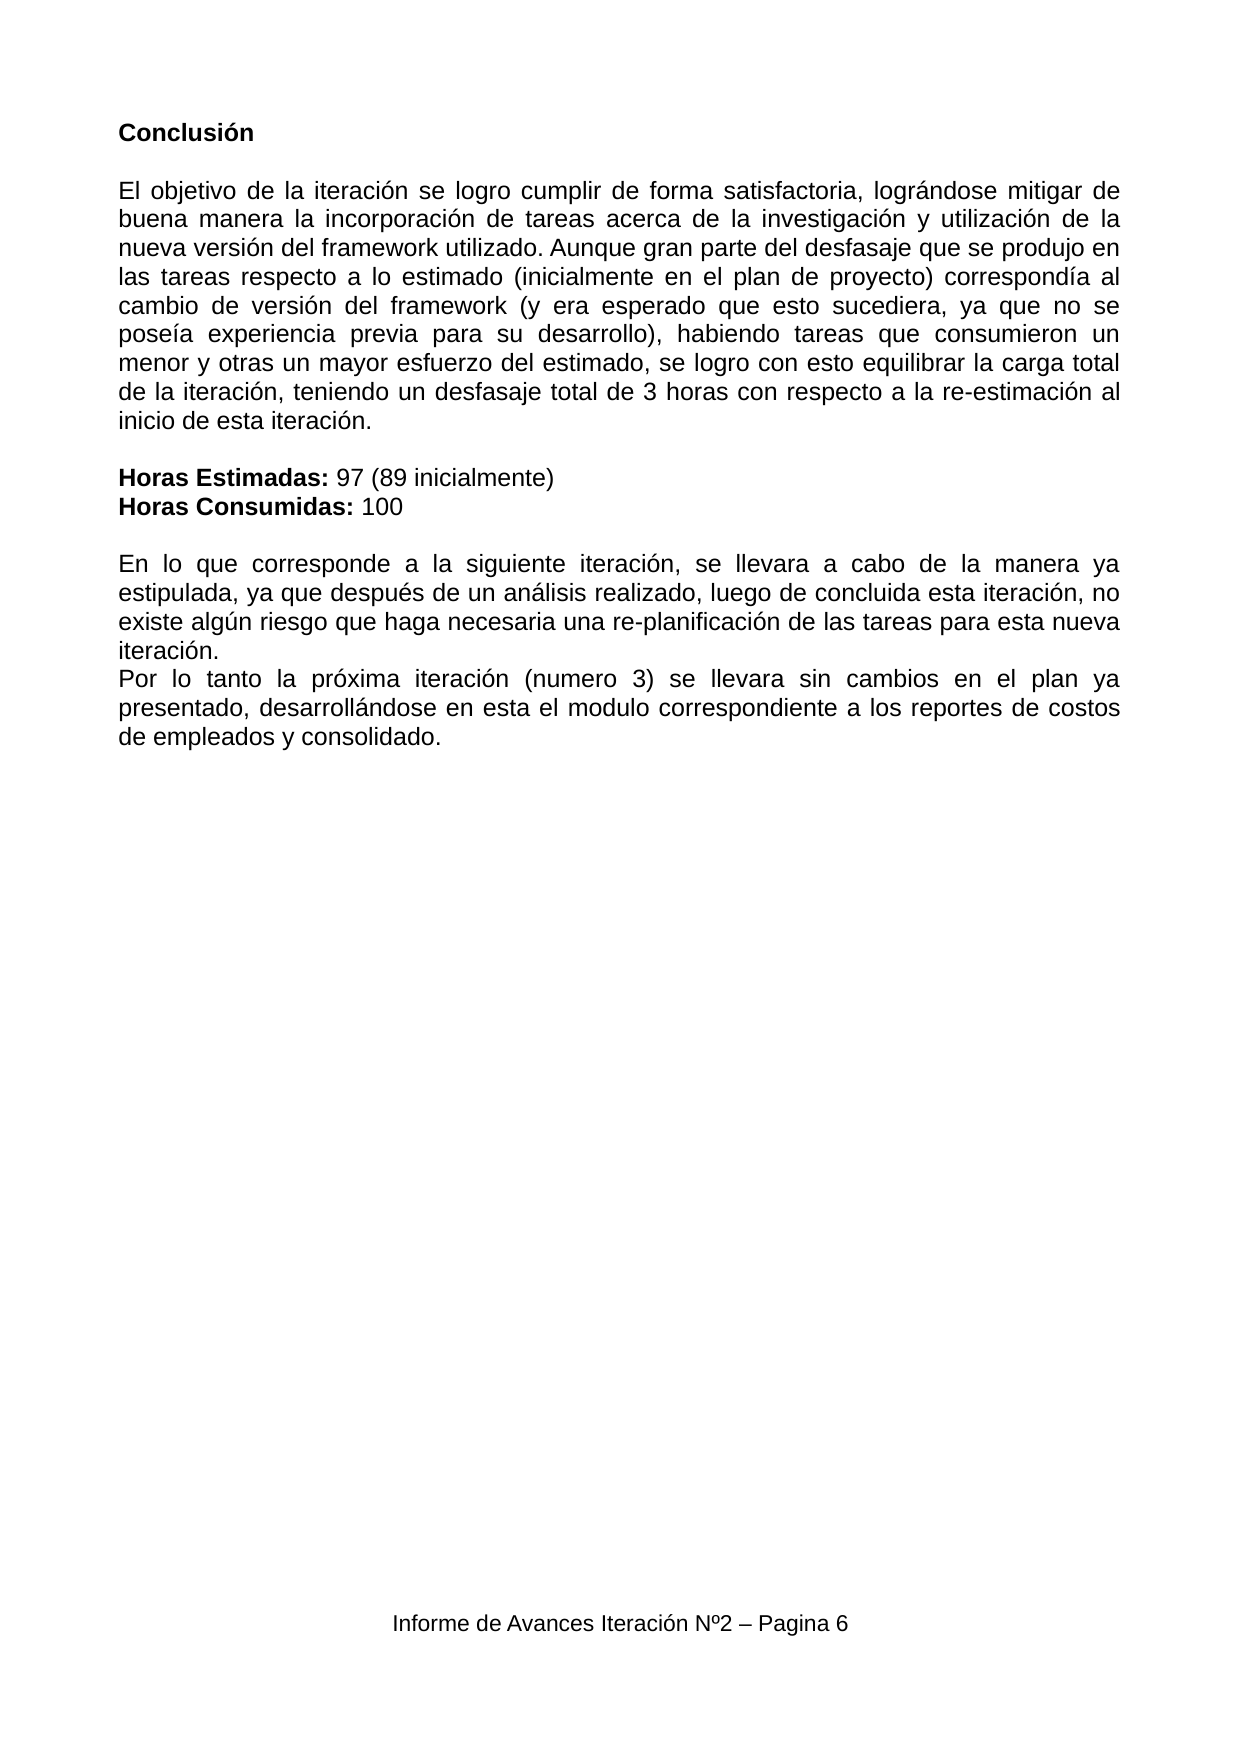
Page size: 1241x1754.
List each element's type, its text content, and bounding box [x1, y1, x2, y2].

text Por lo tanto la próxima iteración (numero 3) se llevara sin cambios en el plan ya presentado, desarrollándose en esta el modulo correspondiente a los reportes de costos de empleados y consolidado. [118, 664, 1122, 751]
text Horas Estimadas: 97 (89 inicialmente) [118, 463, 1122, 492]
text Horas Consumidas: 100 [118, 492, 1122, 521]
text Conclusión [118, 118, 1122, 147]
text En lo que corresponde a la siguiente iteración, se llevara a cabo de la manera ya estipulada, ya que después de un análisis realizado, luego de concluida esta iteración, no existe algún riesgo que haga necesaria una re-planificación de las tareas para esta nueva iteración. [118, 549, 1122, 664]
text El objetivo de la iteración se logro cumplir de forma satisfactoria, lográndose mitigar de buena manera la incorporación de tareas acerca de la investigación y utilización de la nueva versión del framework utilizado. Aunque gran parte del desfasaje que se produjo en las tareas respecto a lo estimado (inicialmente en el plan de proyecto) correspondía al cambio de versión del framework (y era esperado que esto sucediera, ya que no se poseía experiencia previa para su desarrollo), habiendo tareas que consumieron un menor y otras un mayor esfuerzo del estimado, se logro con esto equilibrar la carga total de la iteración, teniendo un desfasaje total de 3 horas con respecto a la re-estimación al inicio de esta iteración. [118, 176, 1122, 434]
